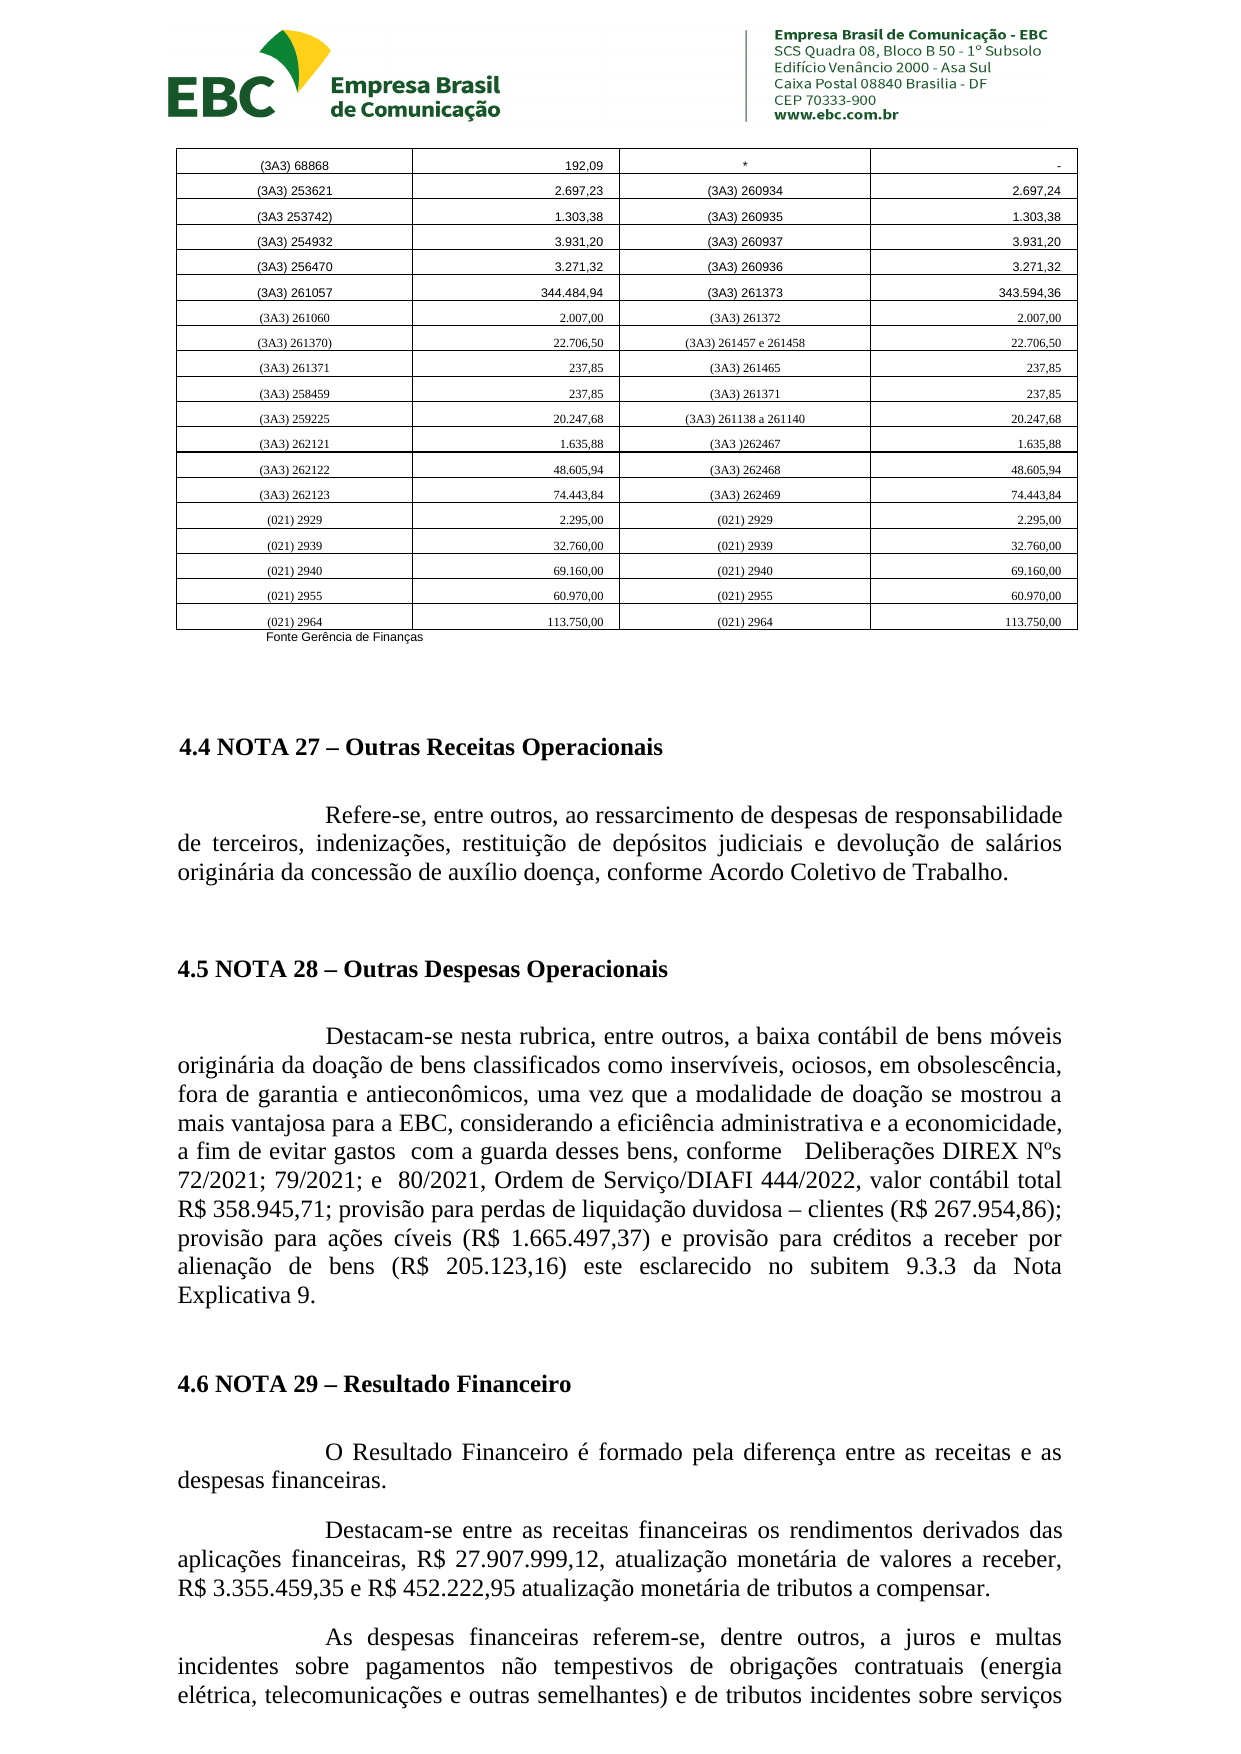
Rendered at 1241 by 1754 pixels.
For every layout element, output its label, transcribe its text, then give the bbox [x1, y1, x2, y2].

table_cell 22.706,50 [871, 326, 1077, 350]
table_cell (3A3) 262122 [177, 453, 412, 477]
table_cell 113.750,00 [871, 604, 1077, 629]
table_cell (3A3 253742) [177, 199, 412, 224]
table_cell 69.160,00 [413, 554, 619, 578]
table_cell 22.706,50 [413, 326, 619, 350]
table_cell (021) 2929 [177, 503, 412, 527]
table_cell 20.247,68 [871, 402, 1077, 426]
table_cell (021) 2940 [177, 554, 412, 578]
table_cell (3A3) 261370) [177, 326, 412, 350]
table_cell 3.271,32 [871, 250, 1077, 274]
table_cell 74.443,84 [871, 478, 1077, 502]
table_cell (3A3) 258459 [177, 377, 412, 401]
table_cell 74.443,84 [413, 478, 619, 502]
table_cell 343.594,36 [871, 275, 1077, 299]
table_cell 3.271,32 [413, 250, 619, 274]
table_cell 60.970,00 [413, 579, 619, 603]
table_cell 69.160,00 [871, 554, 1077, 578]
table_cell 3.931,20 [413, 225, 619, 249]
table_cell 192,09 [413, 149, 619, 173]
table_cell (3A3) 262123 [177, 478, 412, 502]
table_cell (3A3) 256470 [177, 250, 412, 274]
table_cell 1.303,38 [413, 199, 619, 224]
table_cell 113.750,00 [413, 604, 619, 629]
text O Resultado Financeiro é formado pela diferença entre as receitas e as despesas financeiras. [177, 1437, 1063, 1494]
text As despesas financeiras referem-se, dentre outros, a juros e multas incidentes sobre pagamentos não tempestivos de obrigações contratuais (energia elétrica, telecomunicações e outras semelhantes) e de tributos incidentes sobre serviços [177, 1622, 1063, 1708]
table_cell 20.247,68 [413, 402, 619, 426]
table_cell (3A3) 261373 [620, 275, 870, 299]
table_cell 237,85 [413, 351, 619, 376]
table_cell (021) 2955 [177, 579, 412, 603]
table_cell - [871, 149, 1077, 173]
text Fonte Gerência de Finanças [185, 630, 925, 644]
table_cell (3A3) 262121 [177, 427, 412, 451]
table_cell (021) 2939 [177, 529, 412, 553]
subtitle NOTA 27 – Outras Receitas Operacionais [177, 732, 1063, 761]
table_cell 1.303,38 [871, 199, 1077, 224]
table_cell 2.295,00 [413, 503, 619, 527]
table_cell 2.007,00 [413, 301, 619, 325]
table_cell 3.931,20 [871, 225, 1077, 249]
table_cell (3A3) 262468 [620, 453, 870, 477]
table_cell 2.697,23 [413, 174, 619, 198]
table_cell 237,85 [871, 377, 1077, 401]
table_cell (3A3) 253621 [177, 174, 412, 198]
table_cell 1.635,88 [871, 427, 1077, 451]
table_cell (021) 2955 [620, 579, 870, 603]
table_cell 2.007,00 [871, 301, 1077, 325]
table_cell 48.605,94 [413, 453, 619, 477]
table_cell (3A3) 261060 [177, 301, 412, 325]
table_cell (021) 2964 [177, 604, 412, 629]
text Destacam-se nesta rubrica, entre outros, a baixa contábil de bens móveis originária da doação de bens classificados como inservíveis, ociosos, em obsolescência, fora de garantia e antieconômicos, uma vez que a modalidade de doação se mostrou a mais vantajosa para a EBC, considerando a eficiência administrativa e a economicidade, a fim de evitar gastos com a guarda desses bens, conforme Deliberações DIREX Nºs 72/2021; 79/2021; e 80/2021, Ordem de Serviço/DIAFI 444/2022, valor contábil total R$ 358.945,71; provisão para perdas de liquidação duvidosa – clientes (R$ 267.954,86); provisão para ações cíveis (R$ 1.665.497,37) e provisão para créditos a receber por alienação de bens (R$ 205.123,16) este esclarecido no subitem 9.3.3 da Nota Explicativa 9. [177, 1021, 1063, 1309]
table_cell 2.697,24 [871, 174, 1077, 198]
subtitle NOTA 28 – Outras Despesas Operacionais [177, 954, 1063, 982]
table_cell (3A3) 254932 [177, 225, 412, 249]
table_cell 2.295,00 [871, 503, 1077, 527]
table_cell (021) 2940 [620, 554, 870, 578]
table_cell 237,85 [871, 351, 1077, 376]
table_cell (021) 2964 [620, 604, 870, 629]
table_cell (3A3) 261465 [620, 351, 870, 376]
table_cell (3A3) 262469 [620, 478, 870, 502]
table_cell (3A3) 261371 [620, 377, 870, 401]
table_cell 60.970,00 [871, 579, 1077, 603]
table_cell (3A3) 68868 [177, 149, 412, 173]
table_cell 32.760,00 [413, 529, 619, 553]
table_cell (3A3) 261057 [177, 275, 412, 299]
text Refere-se, entre outros, ao ressarcimento de despesas de responsabilidade de terceiros, indenizações, restituição de depósitos judiciais e devolução de salários originária da concessão de auxílio doença, conforme Acordo Coletivo de Trabalho. [177, 800, 1063, 886]
table_cell (3A3) 260937 [620, 225, 870, 249]
table_cell (021) 2939 [620, 529, 870, 553]
table_cell 237,85 [413, 377, 619, 401]
table_cell 32.760,00 [871, 529, 1077, 553]
table_cell 48.605,94 [871, 453, 1077, 477]
table_cell (3A3) 260934 [620, 174, 870, 198]
table_cell (3A3) 261371 [177, 351, 412, 376]
table_cell (3A3) 261138 a 261140 [620, 402, 870, 426]
table_cell 1.635,88 [413, 427, 619, 451]
table_cell (3A3 )262467 [620, 427, 870, 451]
text Destacam-se entre as receitas financeiras os rendimentos derivados das aplicações financeiras, R$ 27.907.999,12, atualização monetária de valores a receber, R$ 3.355.459,35 e R$ 452.222,95 atualização monetária de tributos a compensar. [177, 1515, 1063, 1601]
table_cell 344.484,94 [413, 275, 619, 299]
table_cell (021) 2929 [620, 503, 870, 527]
table_cell (3A3) 261457 e 261458 [620, 326, 870, 350]
table_cell (3A3) 259225 [177, 402, 412, 426]
subtitle NOTA 29 – Resultado Financeiro [177, 1369, 1063, 1398]
table_cell (3A3) 261372 [620, 301, 870, 325]
table_cell (3A3) 260935 [620, 199, 870, 224]
table_cell * [620, 149, 870, 173]
table_cell (3A3) 260936 [620, 250, 870, 274]
